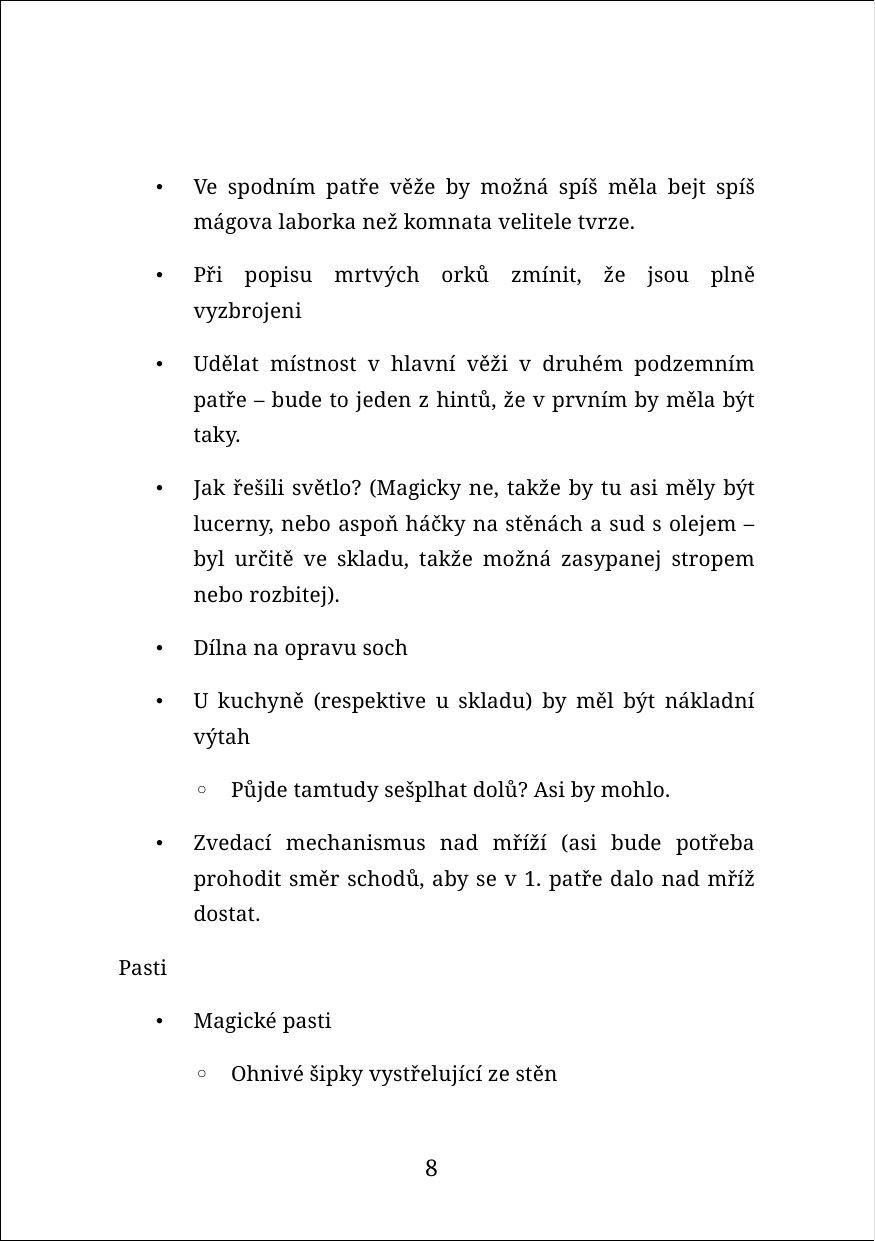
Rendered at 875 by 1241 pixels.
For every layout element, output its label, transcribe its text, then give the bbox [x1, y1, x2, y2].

list Jak řešili světlo? (Magicky ne, takže by tu asi měly být lucerny, nebo aspoň háčky na stěnách a sud s olejem – byl určitě ve skladu, takže možná zasypanej stropem nebo rozbitej). [156, 473, 756, 608]
text Pasti [118, 953, 756, 981]
list Při popisu mrtvých orků zmínit, že jsou plně vyzbrojeni [156, 261, 756, 324]
list Půjde tamtudy sešplhat dolů? Asi by mohlo. [193, 775, 756, 804]
list Ve spodním patře věže by možná spíš měla bejt spíš mágova laborka než komnata velitele tvrze. [156, 172, 756, 236]
list Udělat místnost v hlavní věži v druhém podzemním patře – bude to jeden z hintů, že v prvním by měla být taky. [156, 349, 756, 449]
list Magické pasti [156, 1006, 756, 1034]
list Ohnivé šipky vystřelující ze stěn [193, 1059, 756, 1088]
list U kuchyně (respektive u skladu) by měl být nákladní výtah [156, 687, 756, 751]
list Zvedací mechanismus nad mříží (asi bude potřeba prohodit směr schodů, aby se v 1. patře dalo nad mříž dostat. [156, 828, 756, 928]
list Dílna na opravu soch [156, 633, 756, 662]
